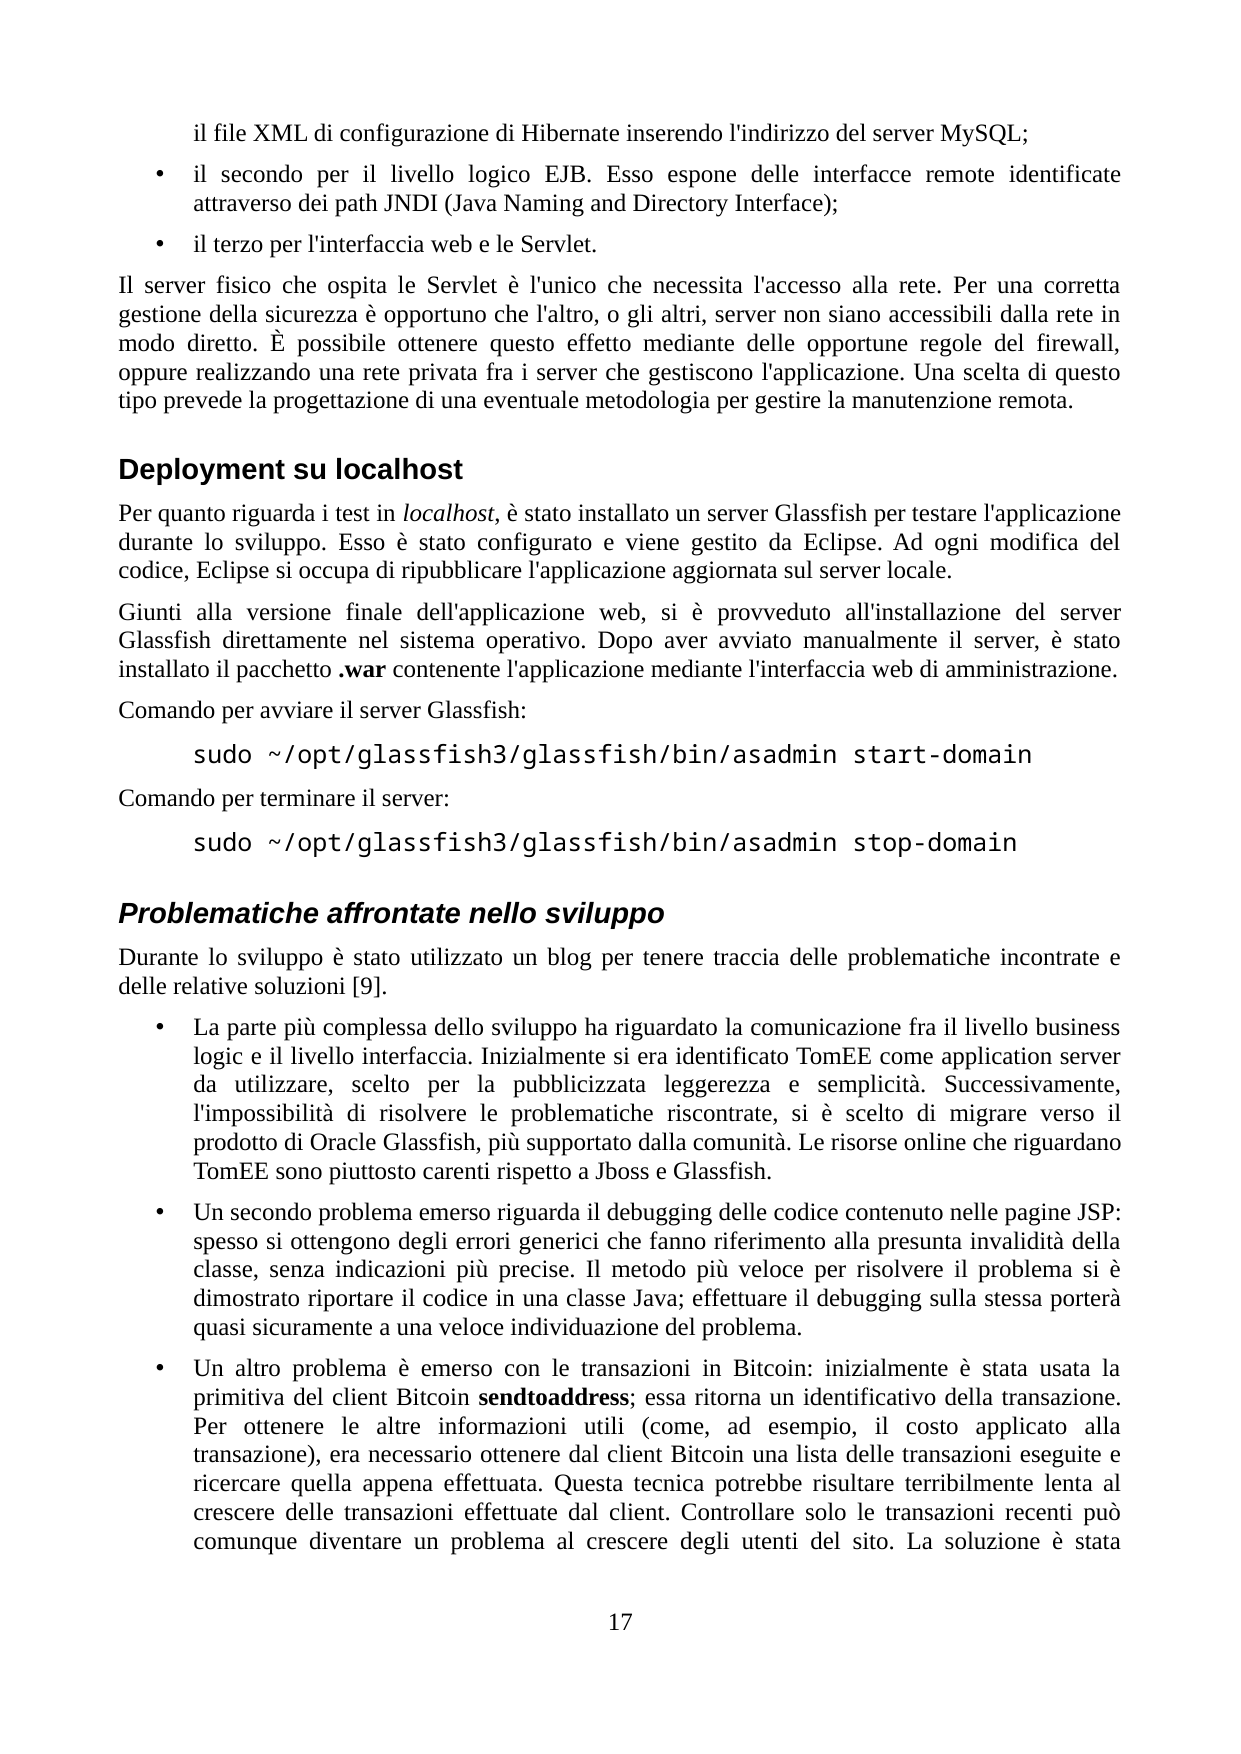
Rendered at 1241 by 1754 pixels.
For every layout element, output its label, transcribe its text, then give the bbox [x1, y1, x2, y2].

list il file XML di configurazione di Hibernate inserendo l'indirizzo del server MySQL; [156, 118, 1122, 147]
text sudo ~/opt/glassfish3/glassfish/bin/asadmin start-domain [118, 737, 1122, 771]
list Un secondo problema emerso riguarda il debugging delle codice contenuto nelle pagine JSP: spesso si ottengono degli errori generici che fanno riferimento alla presunta invalidità della classe, senza indicazioni più precise. Il metodo più veloce per risolvere il problema si è dimostrato riportare il codice in una classe Java; effettuare il debugging sulla stessa porterà quasi sicuramente a una veloce individuazione del problema. [156, 1197, 1122, 1341]
text Comando per avviare il server Glassfish: [118, 695, 1122, 724]
text Comando per terminare il server: [118, 783, 1122, 812]
text Durante lo sviluppo è stato utilizzato un blog per tenere traccia delle problematiche incontrate e delle relative soluzioni [9]. [118, 942, 1122, 999]
list il terzo per l'interfaccia web e le Servlet. [156, 229, 1122, 258]
list La parte più complessa dello sviluppo ha riguardato la comunicazione fra il livello business logic e il livello interfaccia. Inizialmente si era identificato TomEE come application server da utilizzare, scelto per la pubblicizzata leggerezza e semplicità. Successivamente, l'impossibilità di risolvere le problematiche riscontrate, si è scelto di migrare verso il prodotto di Oracle Glassfish, più supportato dalla comunità. Le risorse online che riguardano TomEE sono piuttosto carenti rispetto a Jboss e Glassfish. [156, 1012, 1122, 1184]
text Il server fisico che ospita le Servlet è l'unico che necessita l'accesso alla rete. Per una corretta gestione della sicurezza è opportuno che l'altro, o gli altri, server non siano accessibili dalla rete in modo diretto. È possibile ottenere questo effetto mediante delle opportune regole del firewall, oppure realizzando una rete privata fra i server che gestiscono l'applicazione. Una scelta di questo tipo prevede la progettazione di una eventuale metodologia per gestire la manutenzione remota. [118, 271, 1122, 414]
text Per quanto riguarda i test in localhost, è stato installato un server Glassfish per testare l'applicazione durante lo sviluppo. Esso è stato configurato e viene gestito da Eclipse. Ad ogni modifica del codice, Eclipse si occupa di ripubblicare l'applicazione aggiornata sul server locale. [118, 498, 1122, 584]
text sudo ~/opt/glassfish3/glassfish/bin/asadmin stop-domain [118, 824, 1122, 858]
subtitle Problematiche affrontate nello sviluppo [118, 896, 1122, 929]
list Un altro problema è emerso con le transazioni in Bitcoin: inizialmente è stata usata la primitiva del client Bitcoin sendtoaddress; essa ritorna un identificativo della transazione. Per ottenere le altre informazioni utili (come, ad esempio, il costo applicato alla transazione), era necessario ottenere dal client Bitcoin una lista delle transazioni eseguite e ricercare quella appena effettuata. Questa tecnica potrebbe risultare terribilmente lenta al crescere delle transazioni effettuate dal client. Controllare solo le transazioni recenti può comunque diventare un problema al crescere degli utenti del sito. La soluzione è stata [156, 1353, 1122, 1554]
subtitle Deployment su localhost [118, 452, 1122, 485]
list il secondo per il livello logico EJB. Esso espone delle interfacce remote identificate attraverso dei path JNDI (Java Naming and Directory Interface); [156, 159, 1122, 217]
text Giunti alla versione finale dell'applicazione web, si è provveduto all'installazione del server Glassfish direttamente nel sistema operativo. Dopo aver avviato manualmente il server, è stato installato il pacchetto .war contenente l'applicazione mediante l'interfaccia web di amministrazione. [118, 597, 1122, 683]
